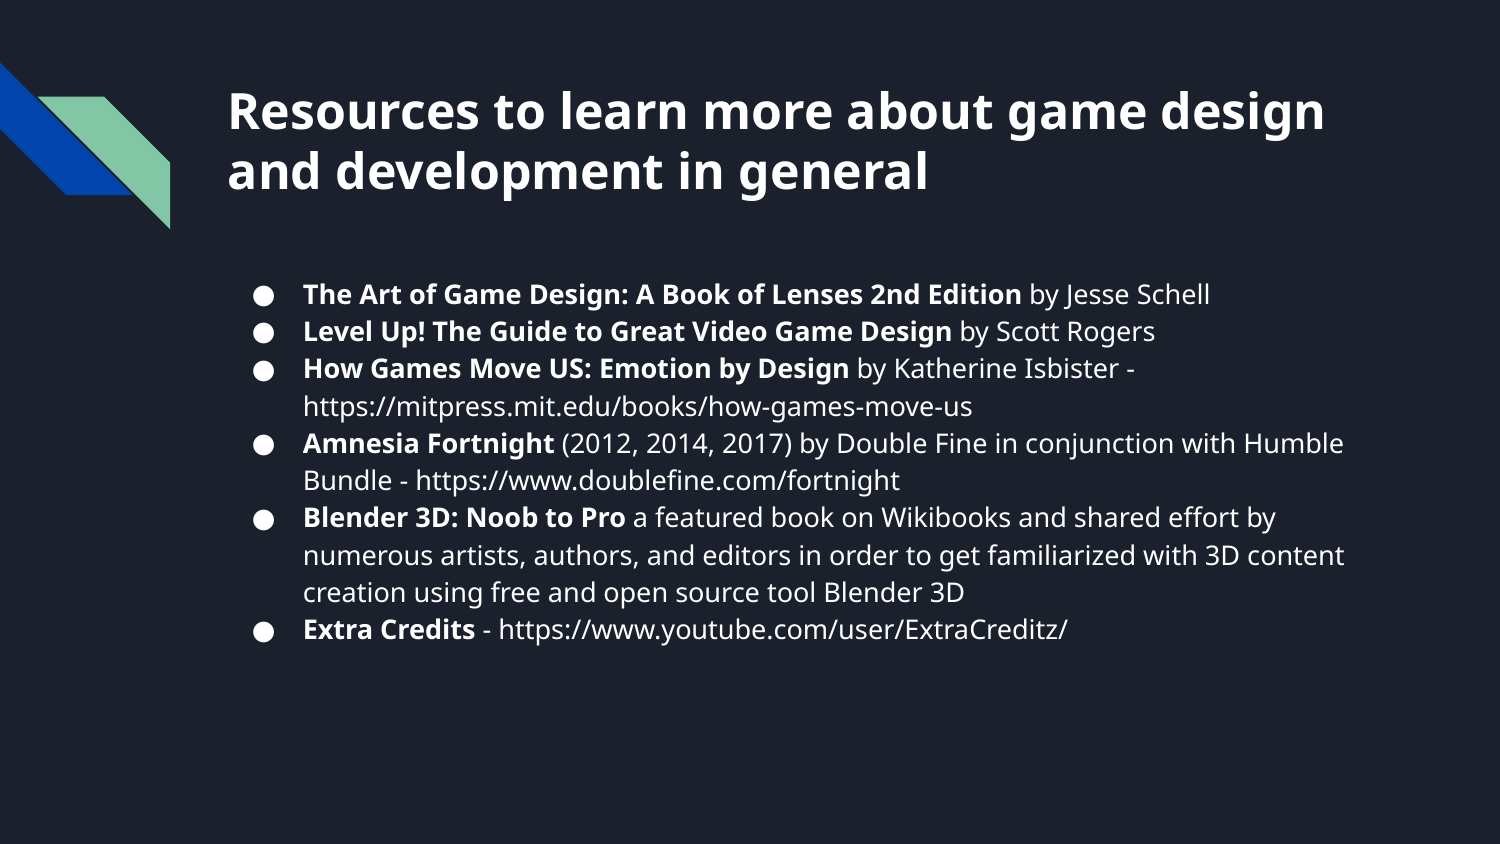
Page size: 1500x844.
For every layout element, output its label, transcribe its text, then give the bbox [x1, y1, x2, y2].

title Resources to learn more about game design and development in general [212, 64, 1368, 215]
list The Art of Game Design: A Book of Lenses 2nd Edition by Jesse Schell Level Up! The Guide to Great Video Game Design by Scott Rogers How Games Move US: Emotion by Design by Katherine Isbister - https://mitpress.mit.edu/books/how-games-move-us Amnesia Fortnight (2012, 2014, 2017) by Double Fine in conjunction with Humble Bundle - https://www.doublefine.com/fortnight Blender 3D: Noob to Pro a featured book on Wikibooks and shared effort by numerous artists, authors, and editors in order to get familiarized with 3D content creation using free and open source tool Blender 3D Extra Credits - https://www.youtube.com/user/ExtraCreditz/ [212, 257, 1368, 735]
